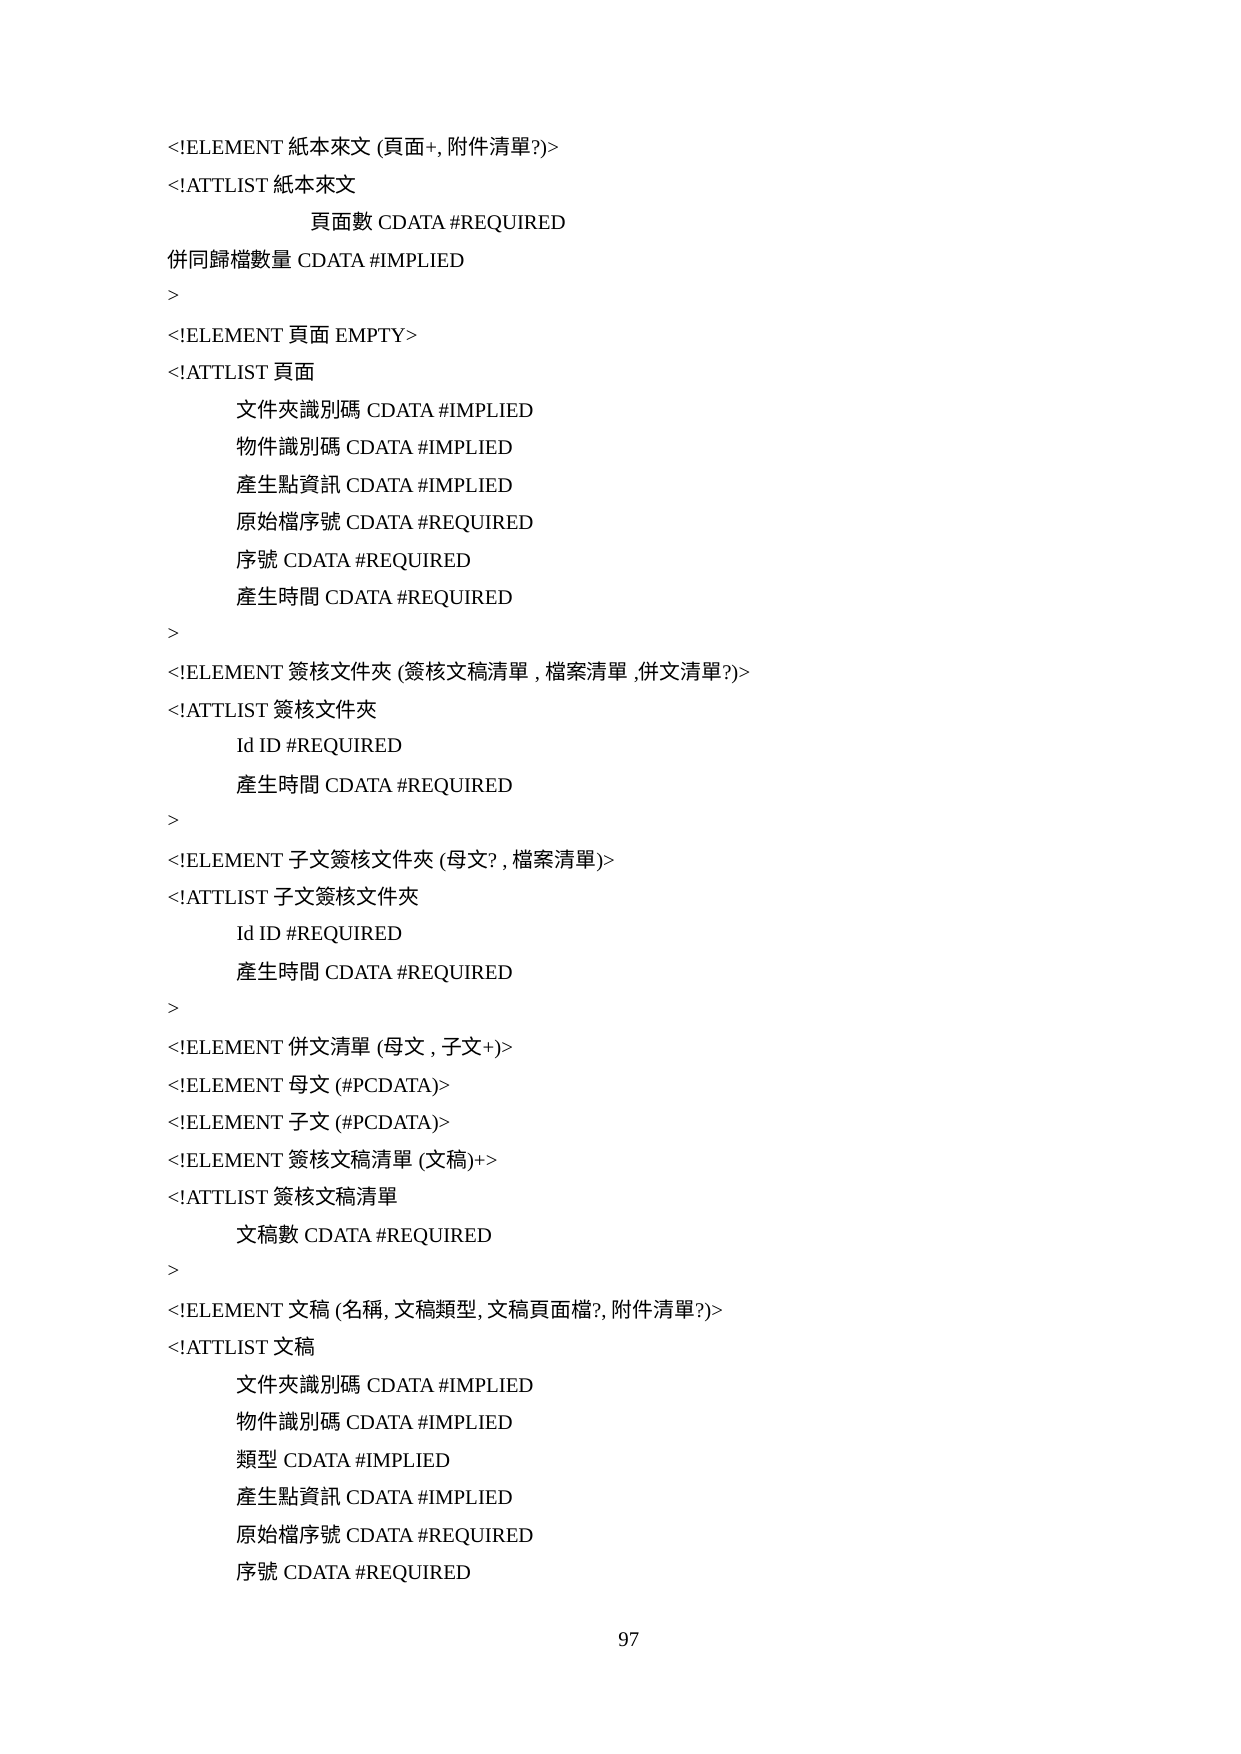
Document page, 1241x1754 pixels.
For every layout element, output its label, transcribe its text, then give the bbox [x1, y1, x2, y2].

text 產生時間 CDATA #REQUIRED [162, 577, 1094, 614]
text 原始檔序號 CDATA #REQUIRED [162, 1514, 1094, 1552]
text <!ELEMENT 文稿 (名稱, 文稿類型, 文稿頁面檔?, 附件清單?)> [162, 1289, 1094, 1327]
text <!ELEMENT 簽核文件夾 (簽核文稿清單 , 檔案清單 ,併文清單?)> [162, 652, 1094, 689]
text <!ELEMENT 子文簽核文件夾 (母文? , 檔案清單)> [162, 839, 1094, 877]
text <!ATTLIST 簽核文稿清單 [162, 1177, 1094, 1214]
text <!ATTLIST 紙本來文 [162, 164, 1094, 202]
text <!ATTLIST 頁面 [162, 352, 1094, 389]
text <!ELEMENT 簽核文稿清單 (文稿)+> [162, 1139, 1094, 1177]
text 序號 CDATA #REQUIRED [162, 1552, 1094, 1589]
text <!ELEMENT 紙本來文 (頁面+, 附件清單?)> [162, 127, 1094, 164]
text <!ELEMENT 併文清單 (母文 , 子文+)> [162, 1027, 1094, 1064]
text 併同歸檔數量 CDATA #IMPLIED [162, 239, 1094, 277]
text Id ID #REQUIRED [162, 727, 1094, 764]
text 文件夾識別碼 CDATA #IMPLIED [162, 1364, 1094, 1402]
text 產生點資訊 CDATA #IMPLIED [162, 464, 1094, 502]
text <!ATTLIST 文稿 [162, 1327, 1094, 1364]
text <!ATTLIST 簽核文件夾 [162, 689, 1094, 727]
text 類型 CDATA #IMPLIED [162, 1439, 1094, 1477]
text > [162, 277, 1094, 314]
text <!ATTLIST 子文簽核文件夾 [162, 877, 1094, 914]
text <!ELEMENT 母文 (#PCDATA)> [162, 1064, 1094, 1102]
text <!ELEMENT 頁面 EMPTY> [162, 314, 1094, 352]
text 頁面數 CDATA #REQUIRED [162, 202, 1094, 239]
text > [162, 989, 1094, 1027]
text 物件識別碼 CDATA #IMPLIED [162, 1402, 1094, 1439]
text 序號 CDATA #REQUIRED [162, 539, 1094, 577]
text > [162, 802, 1094, 839]
text > [162, 614, 1094, 652]
text 文件夾識別碼 CDATA #IMPLIED [162, 389, 1094, 427]
text Id ID #REQUIRED [162, 914, 1094, 952]
text 文稿數 CDATA #REQUIRED [162, 1214, 1094, 1252]
text > [162, 1252, 1094, 1289]
text 產生時間 CDATA #REQUIRED [162, 952, 1094, 989]
text 原始檔序號 CDATA #REQUIRED [162, 502, 1094, 539]
text 產生時間 CDATA #REQUIRED [162, 764, 1094, 802]
text 產生點資訊 CDATA #IMPLIED [162, 1477, 1094, 1514]
text <!ELEMENT 子文 (#PCDATA)> [162, 1102, 1094, 1139]
text 物件識別碼 CDATA #IMPLIED [162, 427, 1094, 464]
